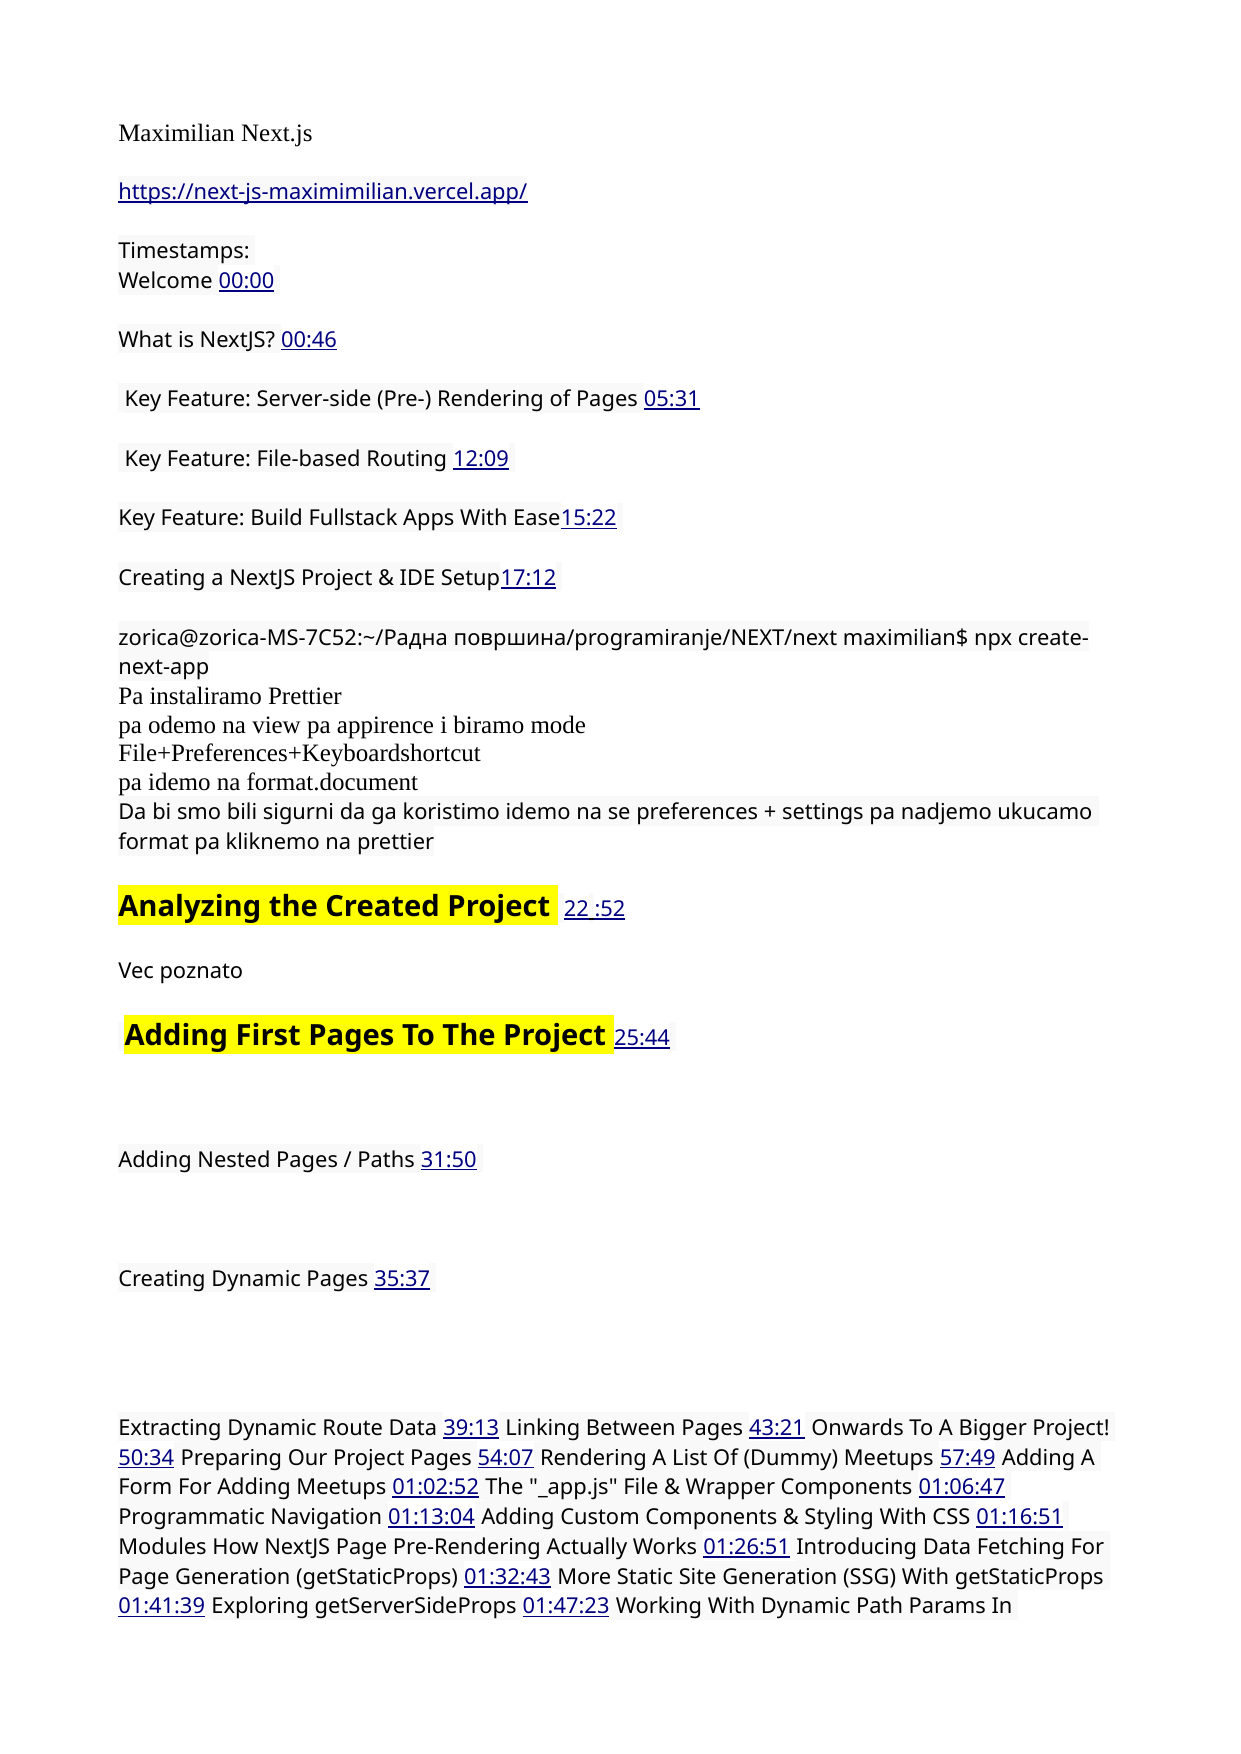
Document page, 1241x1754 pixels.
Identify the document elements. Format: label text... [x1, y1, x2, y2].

text File+Preferences+Keyboardshortcut [118, 738, 1122, 767]
text Adding Nested Pages / Paths 31:50 [118, 1143, 1122, 1173]
text Key Feature: Build Fullstack Apps With Ease15:22 [118, 502, 1122, 532]
text Extracting Dynamic Route Data 39:13 Linking Between Pages 43:21 Onwards To A Bigger Project! 50:34 Preparing Our Project Pages 54:07 Rendering A List Of (Dummy) Meetups 57:49 Adding A Form For Adding Meetups 01:02:52 The "_app.js" File & Wrapper Components 01:06:47 Programmatic Navigation 01:13:04 Adding Custom Components & Styling With CSS 01:16:51 Modules How NextJS Page Pre-Rendering Actually Works 01:26:51 Introducing Data Fetching For Page Generation (getStaticProps) 01:32:43 More Static Site Generation (SSG) With getStaticProps 01:41:39 Exploring getServerSideProps 01:47:23 Working With Dynamic Path Params In [118, 1412, 1122, 1620]
text Adding First Pages To The Project 25:44 [118, 1014, 1122, 1054]
text Key Feature: File-based Routing 12:09 [118, 443, 1122, 472]
text Da bi smo bili sigurni da ga koristimo idemo na se preferences + settings pa nadjemo ukucamo format pa kliknemo na prettier [118, 796, 1122, 856]
text Pa instaliramo Prettier [118, 681, 1122, 710]
text Creating a NextJS Project & IDE Setup17:12 [118, 562, 1122, 592]
text zorica@zorica-MS-7C52:~/Радна површина/programiranje/NEXT/next maximilian$ npx create-next-app [118, 621, 1122, 681]
text What is NextJS? 00:46 [118, 323, 1122, 353]
text Timestamps: [118, 205, 1122, 265]
text Vec poznato [118, 955, 1122, 985]
text pa idemo na format.document [118, 767, 1122, 796]
text https://next-js-maximimilian.vercel.app/ [118, 176, 1122, 205]
text Analyzing the Created Project 22 :52 [118, 885, 1122, 925]
text Maximilian Next.js [118, 118, 1122, 147]
text Welcome 00:00 [118, 265, 1122, 295]
text Creating Dynamic Pages 35:37 [118, 1263, 1122, 1292]
text Key Feature: Server-side (Pre-) Rendering of Pages 05:31 [118, 383, 1122, 413]
text pa odemo na view pa appirence i biramo mode [118, 710, 1122, 738]
